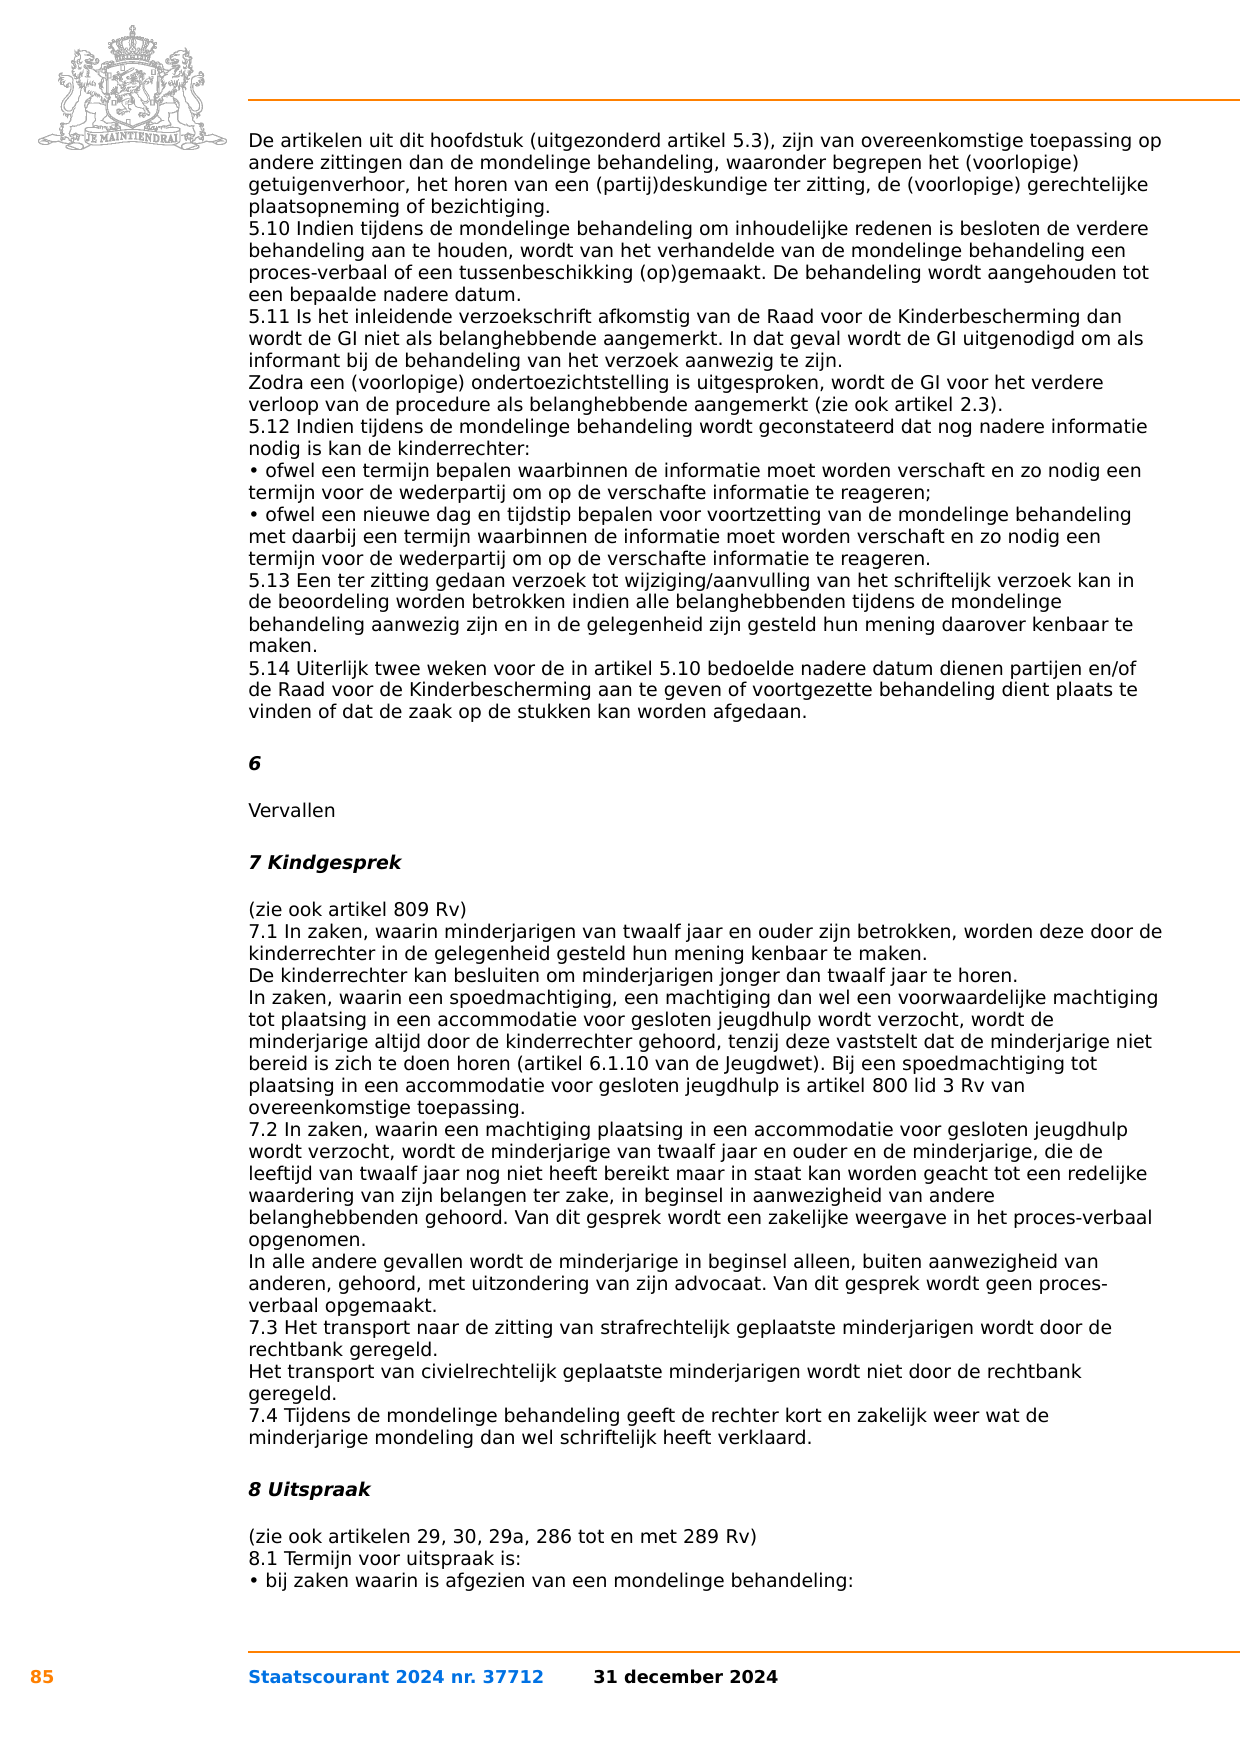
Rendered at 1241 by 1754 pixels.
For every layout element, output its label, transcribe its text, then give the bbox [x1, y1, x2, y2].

text 5.14 Uiterlijk twee weken voor de in artikel 5.10 bedoelde nadere datum dienen partijen en/of de Raad voor de Kinderbescherming aan te geven of voortgezette behandeling dient plaats te vinden of dat de zaak op de stukken kan worden afgedaan. [248, 657, 1163, 723]
text 8.1 Termijn voor uitspraak is: [248, 1548, 1163, 1570]
text (zie ook artikelen 29, 30, 29a, 286 tot en met 289 Rv) [248, 1526, 1163, 1548]
picture [38, 25, 227, 150]
text • ofwel een nieuwe dag en tijdstip bepalen voor voortzetting van de mondelinge behandeling met daarbij een termijn waarbinnen de informatie moet worden verschaft en zo nodig een termijn voor de wederpartij om op de verschafte informatie te reageren. [248, 503, 1163, 569]
text De artikelen uit dit hoofdstuk (uitgezonderd artikel 5.3), zijn van overeenkomstige toepassing op andere zittingen dan de mondelinge behandeling, waaronder begrepen het (voorlopige) getuigenverhoor, het horen van een (partij)deskundige ter zitting, de (voorlopige) gerechtelijke plaatsopneming of bezichtiging. [248, 130, 1163, 218]
subtitle 6 [248, 753, 1163, 775]
text Het transport van civielrechtelijk geplaatste minderjarigen wordt niet door de rechtbank geregeld. [248, 1361, 1163, 1405]
text 7.4 Tijdens de mondelinge behandeling geeft de rechter kort en zakelijk weer wat de minderjarige mondeling dan wel schriftelijk heeft verklaard. [248, 1405, 1163, 1449]
text • bij zaken waarin is afgezien van een mondelinge behandeling: [248, 1570, 1163, 1592]
text 5.11 Is het inleidende verzoekschrift afkomstig van de Raad voor de Kinderbescherming dan wordt de GI niet als belanghebbende aangemerkt. In dat geval wordt de GI uitgenodigd om als informant bij de behandeling van het verzoek aanwezig te zijn. [248, 306, 1163, 372]
text In alle andere gevallen wordt de minderjarige in beginsel alleen, buiten aanwezigheid van anderen, gehoord, met uitzondering van zijn advocaat. Van dit gesprek wordt geen proces-verbaal opgemaakt. [248, 1251, 1163, 1317]
text 7.3 Het transport naar de zitting van strafrechtelijk geplaatste minderjarigen wordt door de rechtbank geregeld. [248, 1317, 1163, 1361]
text 5.10 Indien tijdens de mondelinge behandeling om inhoudelijke redenen is besloten de verdere behandeling aan te houden, wordt van het verhandelde van de mondelinge behandeling een proces-verbaal of een tussenbeschikking (op)gemaakt. De behandeling wordt aangehouden tot een bepaalde nadere datum. [248, 218, 1163, 306]
text Zodra een (voorlopige) ondertoezichtstelling is uitgesproken, wordt de GI voor het verdere verloop van de procedure als belanghebbende aangemerkt (zie ook artikel 2.3). [248, 372, 1163, 416]
text • ofwel een termijn bepalen waarbinnen de informatie moet worden verschaft en zo nodig een termijn voor de wederpartij om op de verschafte informatie te reageren; [248, 459, 1163, 503]
text 7.1 In zaken, waarin minderjarigen van twaalf jaar en ouder zijn betrokken, worden deze door de kinderrechter in de gelegenheid gesteld hun mening kenbaar te maken. [248, 921, 1163, 965]
text In zaken, waarin een spoedmachtiging, een machtiging dan wel een voorwaardelijke machtiging tot plaatsing in een accommodatie voor gesloten jeugdhulp wordt verzocht, wordt de minderjarige altijd door de kinderrechter gehoord, tenzij deze vaststelt dat de minderjarige niet bereid is zich te doen horen (artikel 6.1.10 van de Jeugdwet). Bij een spoedmachtiging tot plaatsing in een accommodatie voor gesloten jeugdhulp is artikel 800 lid 3 Rv van overeenkomstige toepassing. [248, 987, 1163, 1119]
text (zie ook artikel 809 Rv) [248, 899, 1163, 921]
subtitle 7 Kindgesprek [248, 852, 1163, 874]
text Vervallen [248, 800, 1163, 822]
text 5.13 Een ter zitting gedaan verzoek tot wijziging/aanvulling van het schriftelijk verzoek kan in de beoordeling worden betrokken indien alle belanghebbenden tijdens de mondelinge behandeling aanwezig zijn en in de gelegenheid zijn gesteld hun mening daarover kenbaar te maken. [248, 569, 1163, 657]
text De kinderrechter kan besluiten om minderjarigen jonger dan twaalf jaar te horen. [248, 965, 1163, 987]
text 7.2 In zaken, waarin een machtiging plaatsing in een accommodatie voor gesloten jeugdhulp wordt verzocht, wordt de minderjarige van twaalf jaar en ouder en de minderjarige, die de leeftijd van twaalf jaar nog niet heeft bereikt maar in staat kan worden geacht tot een redelijke waardering van zijn belangen ter zake, in beginsel in aanwezigheid van andere belanghebbenden gehoord. Van dit gesprek wordt een zakelijke weergave in het proces-verbaal opgenomen. [248, 1119, 1163, 1251]
text 5.12 Indien tijdens de mondelinge behandeling wordt geconstateerd dat nog nadere informatie nodig is kan de kinderrechter: [248, 416, 1163, 459]
subtitle 8 Uitspraak [248, 1479, 1163, 1501]
